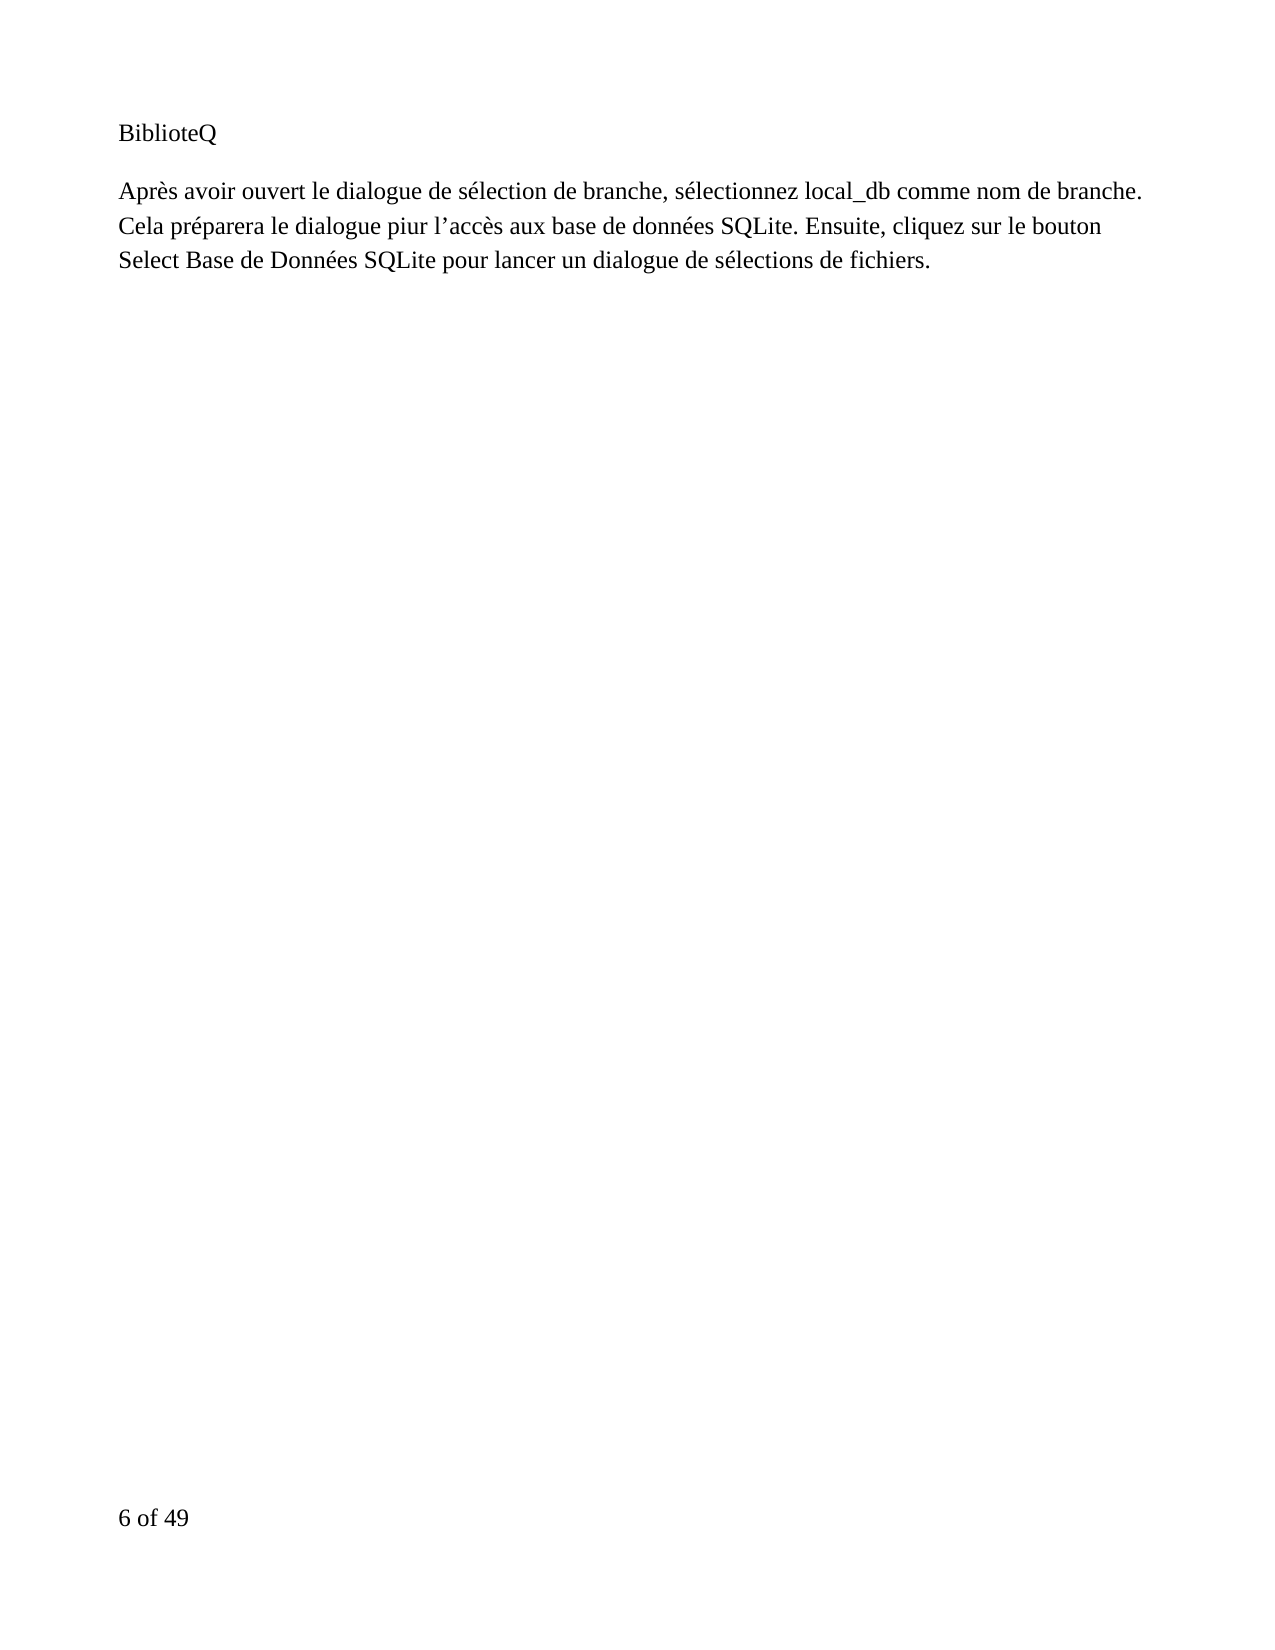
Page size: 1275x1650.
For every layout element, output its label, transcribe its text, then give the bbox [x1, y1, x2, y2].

text Après avoir ouvert le dialogue de sélection de branche, sélectionnez local_db comme nom de branche. Cela préparera le dialogue piur l’accès aux base de données SQLite. Ensuite, cliquez sur le bouton Select Base de Données SQLite pour lancer un dialogue de sélections de fichiers. [118, 176, 1157, 274]
